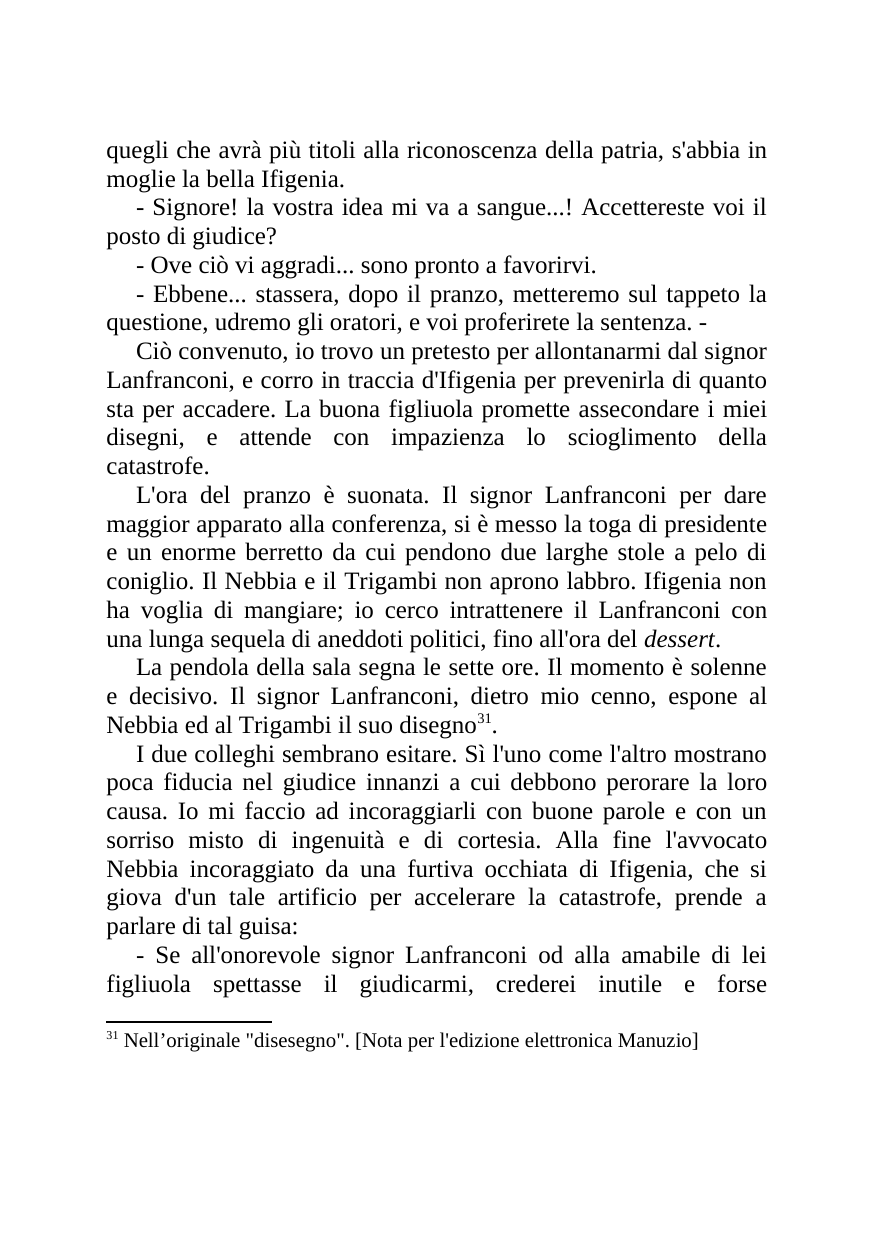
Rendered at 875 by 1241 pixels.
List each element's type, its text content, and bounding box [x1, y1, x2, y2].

text I due colleghi sembrano esitare. Sì l'uno come l'altro mostrano poca fiducia nel giudice innanzi a cui debbono perorare la loro causa. Io mi faccio ad incoraggiarli con buone parole e con un sorriso misto di ingenuità e di cortesia. Alla fine l'avvocato Nebbia incoraggiato da una furtiva occhiata di Ifigenia, che si giova d'un tale artificio per accelerare la catastrofe, prende a parlare di tal guisa: [106, 739, 768, 940]
text La pendola della sala segna le sette ore. Il momento è solenne e decisivo. Il signor Lanfranconi, dietro mio cenno, espone al Nebbia ed al Trigambi il suo disegno. [106, 652, 768, 739]
text Nell’originale "disesegno". [Nota per l'edizione elettronica Manuzio] [106, 1028, 768, 1052]
text - Se all'onorevole signor Lanfranconi od alla amabile di lei figliuola spettasse il giudicarmi, crederei inutile e forse [106, 940, 768, 997]
text quegli che avrà più titoli alla riconoscenza della patria, s'abbia in moglie la bella Ifigenia. [106, 135, 768, 192]
text - Ove ciò vi aggradi... sono pronto a favorirvi. [106, 250, 768, 279]
text Ciò convenuto, io trovo un pretesto per allontanarmi dal signor Lanfranconi, e corro in traccia d'Ifigenia per prevenirla di quanto sta per accadere. La buona figliuola promette assecondare i miei disegni, e attende con impazienza lo scioglimento della catastrofe. [106, 336, 768, 480]
text - Ebbene... stassera, dopo il pranzo, metteremo sul tappeto la questione, udremo gli oratori, e voi proferirete la sentenza. - [106, 279, 768, 336]
text L'ora del pranzo è suonata. Il signor Lanfranconi per dare maggior apparato alla conferenza, si è messo la toga di presidente e un enorme berretto da cui pendono due larghe stole a pelo di coniglio. Il Nebbia e il Trigambi non aprono labbro. Ifigenia non ha voglia di mangiare; io cerco intrattenere il Lanfranconi con una lunga sequela di aneddoti politici, fino all'ora del dessert. [106, 480, 768, 652]
text - Signore! la vostra idea mi va a sangue...! Accettereste voi il posto di giudice? [106, 192, 768, 250]
